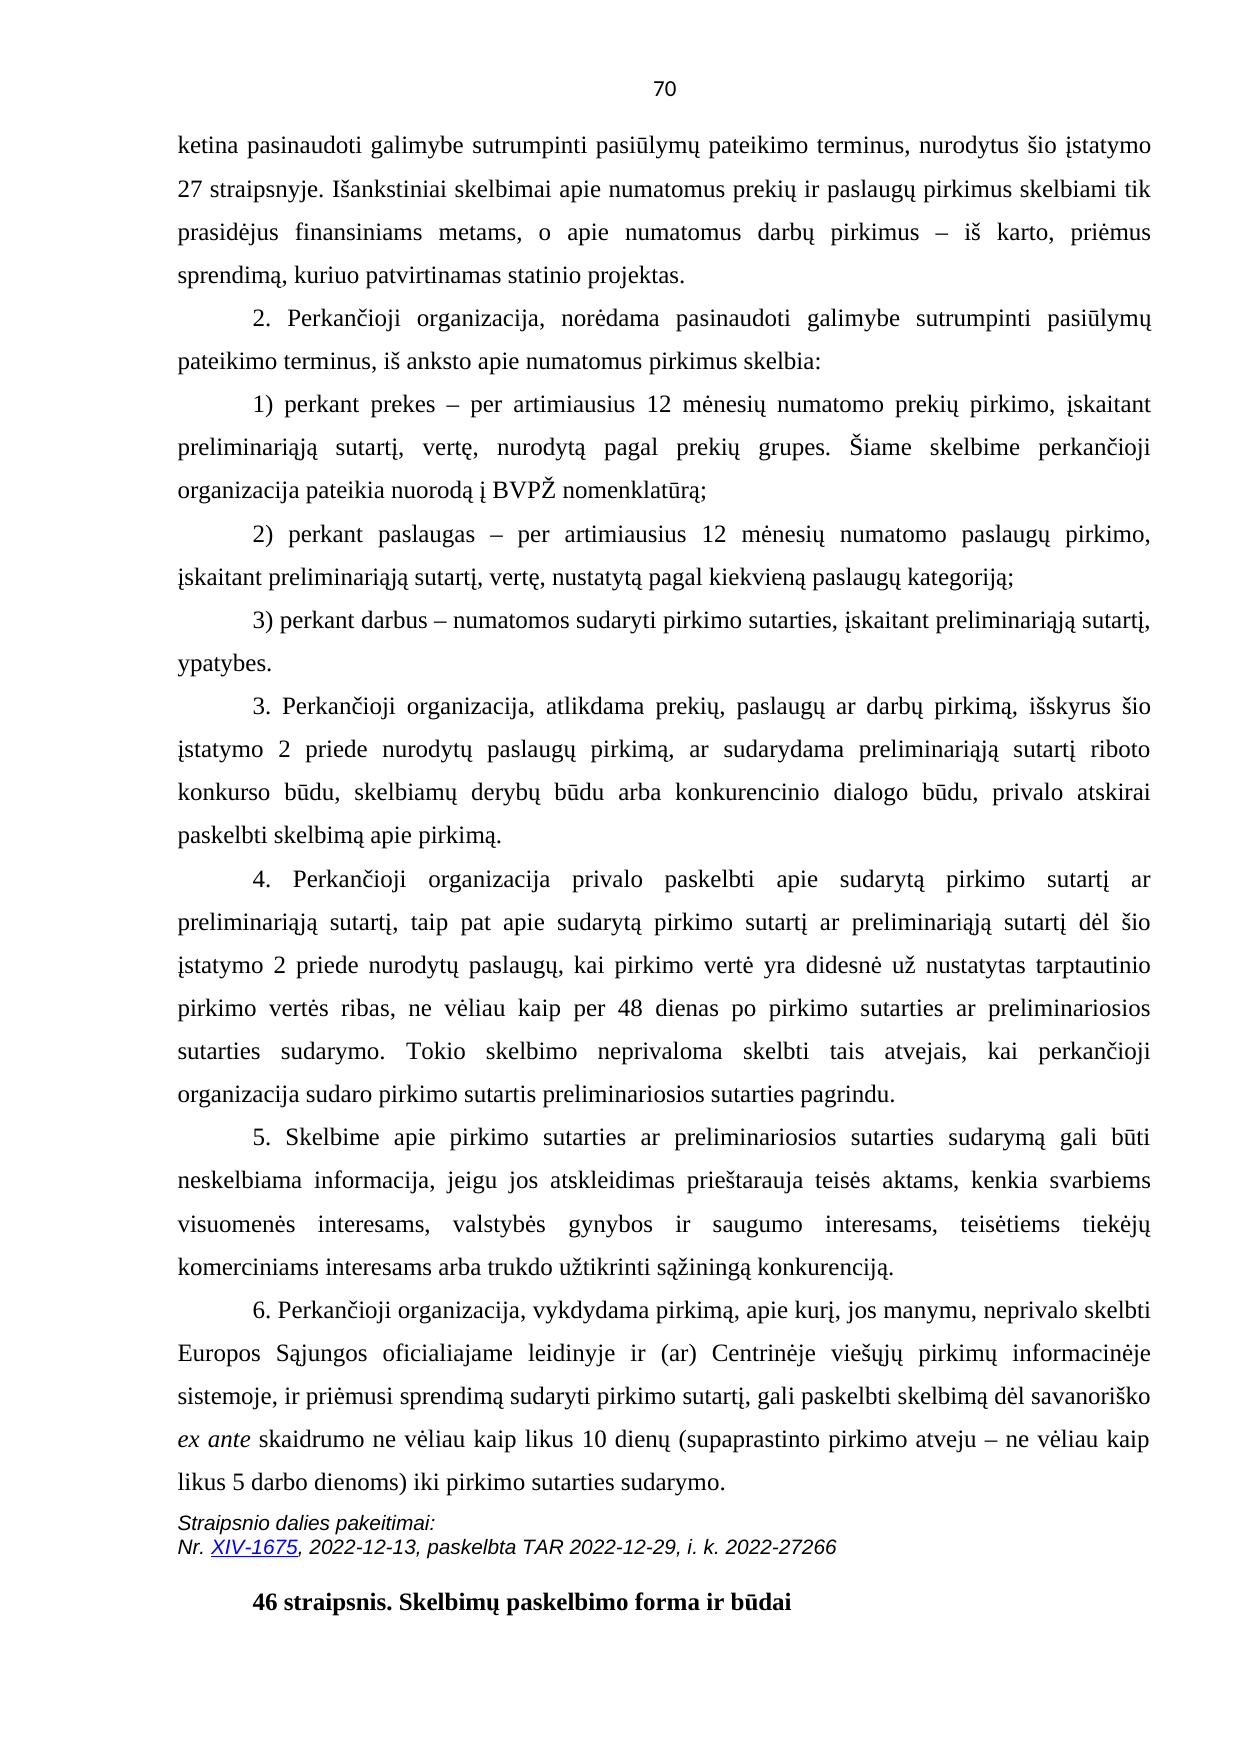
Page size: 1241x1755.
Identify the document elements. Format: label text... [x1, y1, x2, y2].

text 2) perkant paslaugas – per artimiausius 12 mėnesių numatomo paslaugų pirkimo, įskaitant preliminariąją sutartį, vertę, nustatytą pagal kiekvieną paslaugų kategoriją; [177, 519, 1152, 591]
text ketina pasinaudoti galimybe sutrumpinti pasiūlymų pateikimo terminus, nurodytus šio įstatymo 27 straipsnyje. Išankstiniai skelbimai apie numatomus prekių ir paslaugų pirkimus skelbiami tik prasidėjus finansiniams metams, o apie numatomus darbų pirkimus – iš karto, priėmus sprendimą, kuriuo patvirtinamas statinio projektas. [177, 131, 1152, 289]
text 6. Perkančioji organizacija, vykdydama pirkimą, apie kurį, jos manymu, neprivalo skelbti Europos Sąjungos oficialiajame leidinyje ir (ar) Centrinėje viešųjų pirkimų informacinėje sistemoje, ir priėmusi sprendimą sudaryti pirkimo sutartį, gali paskelbti skelbimą dėl savanoriško ex ante skaidrumo ne vėliau kaip likus 10 dienų (supaprastinto pirkimo atveju – ne vėliau kaip likus 5 darbo dienoms) iki pirkimo sutarties sudarymo. [177, 1295, 1152, 1496]
text Nr. XIV-1675, 2022-12-13, paskelbta TAR 2022-12-29, i. k. 2022-27266 [177, 1534, 1152, 1558]
text 46 straipsnis. Skelbimų paskelbimo forma ir būdai [177, 1587, 1152, 1616]
text 5. Skelbime apie pirkimo sutarties ar preliminariosios sutarties sudarymą gali būti neskelbiama informacija, jeigu jos atskleidimas prieštarauja teisės aktams, kenkia svarbiems visuomenės interesams, valstybės gynybos ir saugumo interesams, teisėtiems tiekėjų komerciniams interesams arba trukdo užtikrinti sąžiningą konkurenciją. [177, 1122, 1152, 1281]
text Straipsnio dalies pakeitimai: [177, 1511, 1152, 1534]
text 3. Perkančioji organizacija, atlikdama prekių, paslaugų ar darbų pirkimą, išskyrus šio įstatymo 2 priede nurodytų paslaugų pirkimą, ar sudarydama preliminariąją sutartį riboto konkurso būdu, skelbiamų derybų būdu arba konkurencinio dialogo būdu, privalo atskirai paskelbti skelbimą apie pirkimą. [177, 691, 1152, 849]
text 1) perkant prekes – per artimiausius 12 mėnesių numatomo prekių pirkimo, įskaitant preliminariąją sutartį, vertę, nurodytą pagal prekių grupes. Šiame skelbime perkančioji organizacija pateikia nuorodą į BVPŽ nomenklatūrą; [177, 389, 1152, 504]
text 4. Perkančioji organizacija privalo paskelbti apie sudarytą pirkimo sutartį ar preliminariąją sutartį, taip pat apie sudarytą pirkimo sutartį ar preliminariąją sutartį dėl šio įstatymo 2 priede nurodytų paslaugų, kai pirkimo vertė yra didesnė už nustatytas tarptautinio pirkimo vertės ribas, ne vėliau kaip per 48 dienas po pirkimo sutarties ar preliminariosios sutarties sudarymo. Tokio skelbimo neprivaloma skelbti tais atvejais, kai perkančioji organizacija sudaro pirkimo sutartis preliminariosios sutarties pagrindu. [177, 864, 1152, 1108]
text 3) perkant darbus – numatomos sudaryti pirkimo sutarties, įskaitant preliminariąją sutartį, ypatybes. [177, 605, 1152, 677]
text 2. Perkančioji organizacija, norėdama pasinaudoti galimybe sutrumpinti pasiūlymų pateikimo terminus, iš anksto apie numatomus pirkimus skelbia: [177, 303, 1152, 375]
